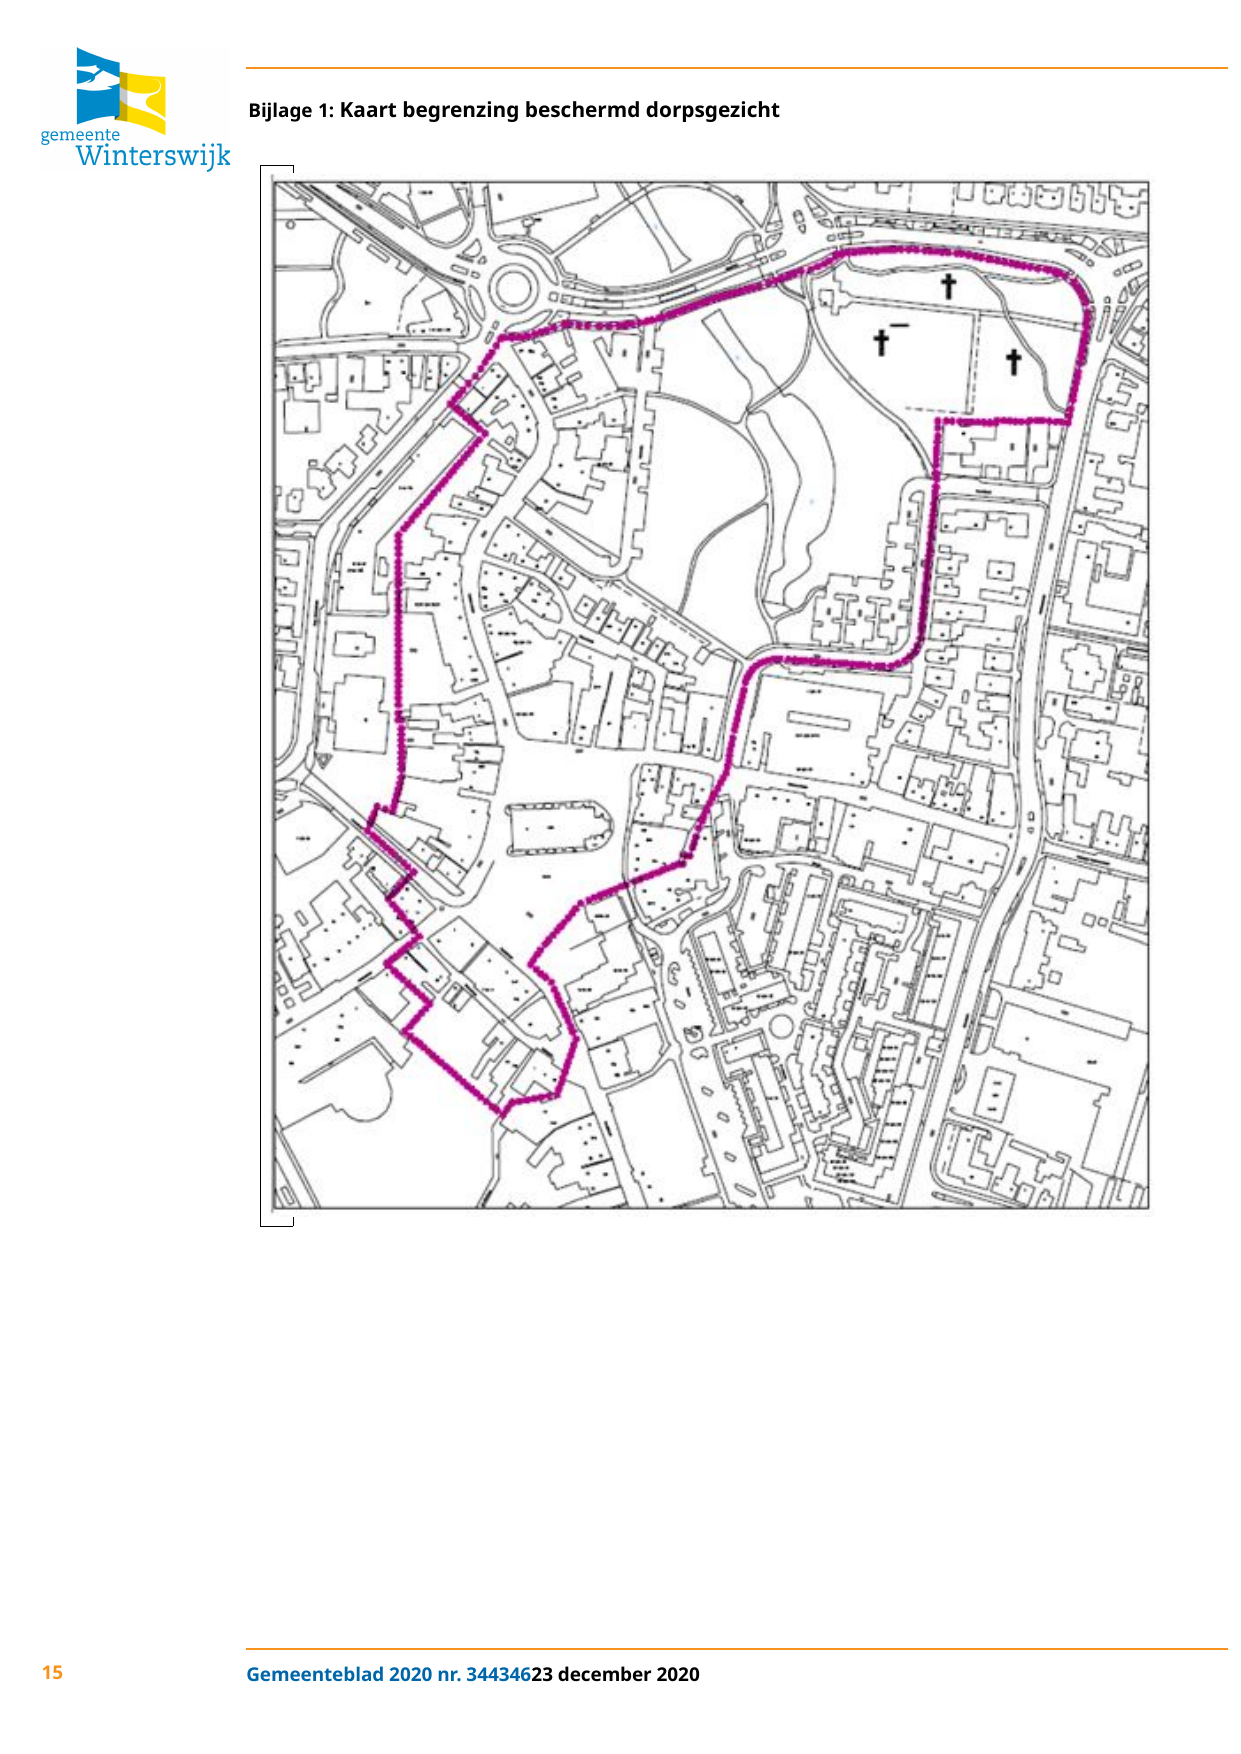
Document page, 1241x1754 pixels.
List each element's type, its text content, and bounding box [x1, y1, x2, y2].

picture [268, 173, 1155, 1217]
text Bijlage 1: Kaart begrenzing beschermd dorpsgezicht [248, 95, 1152, 123]
picture [41, 47, 231, 172]
picture [225, 153, 231, 162]
